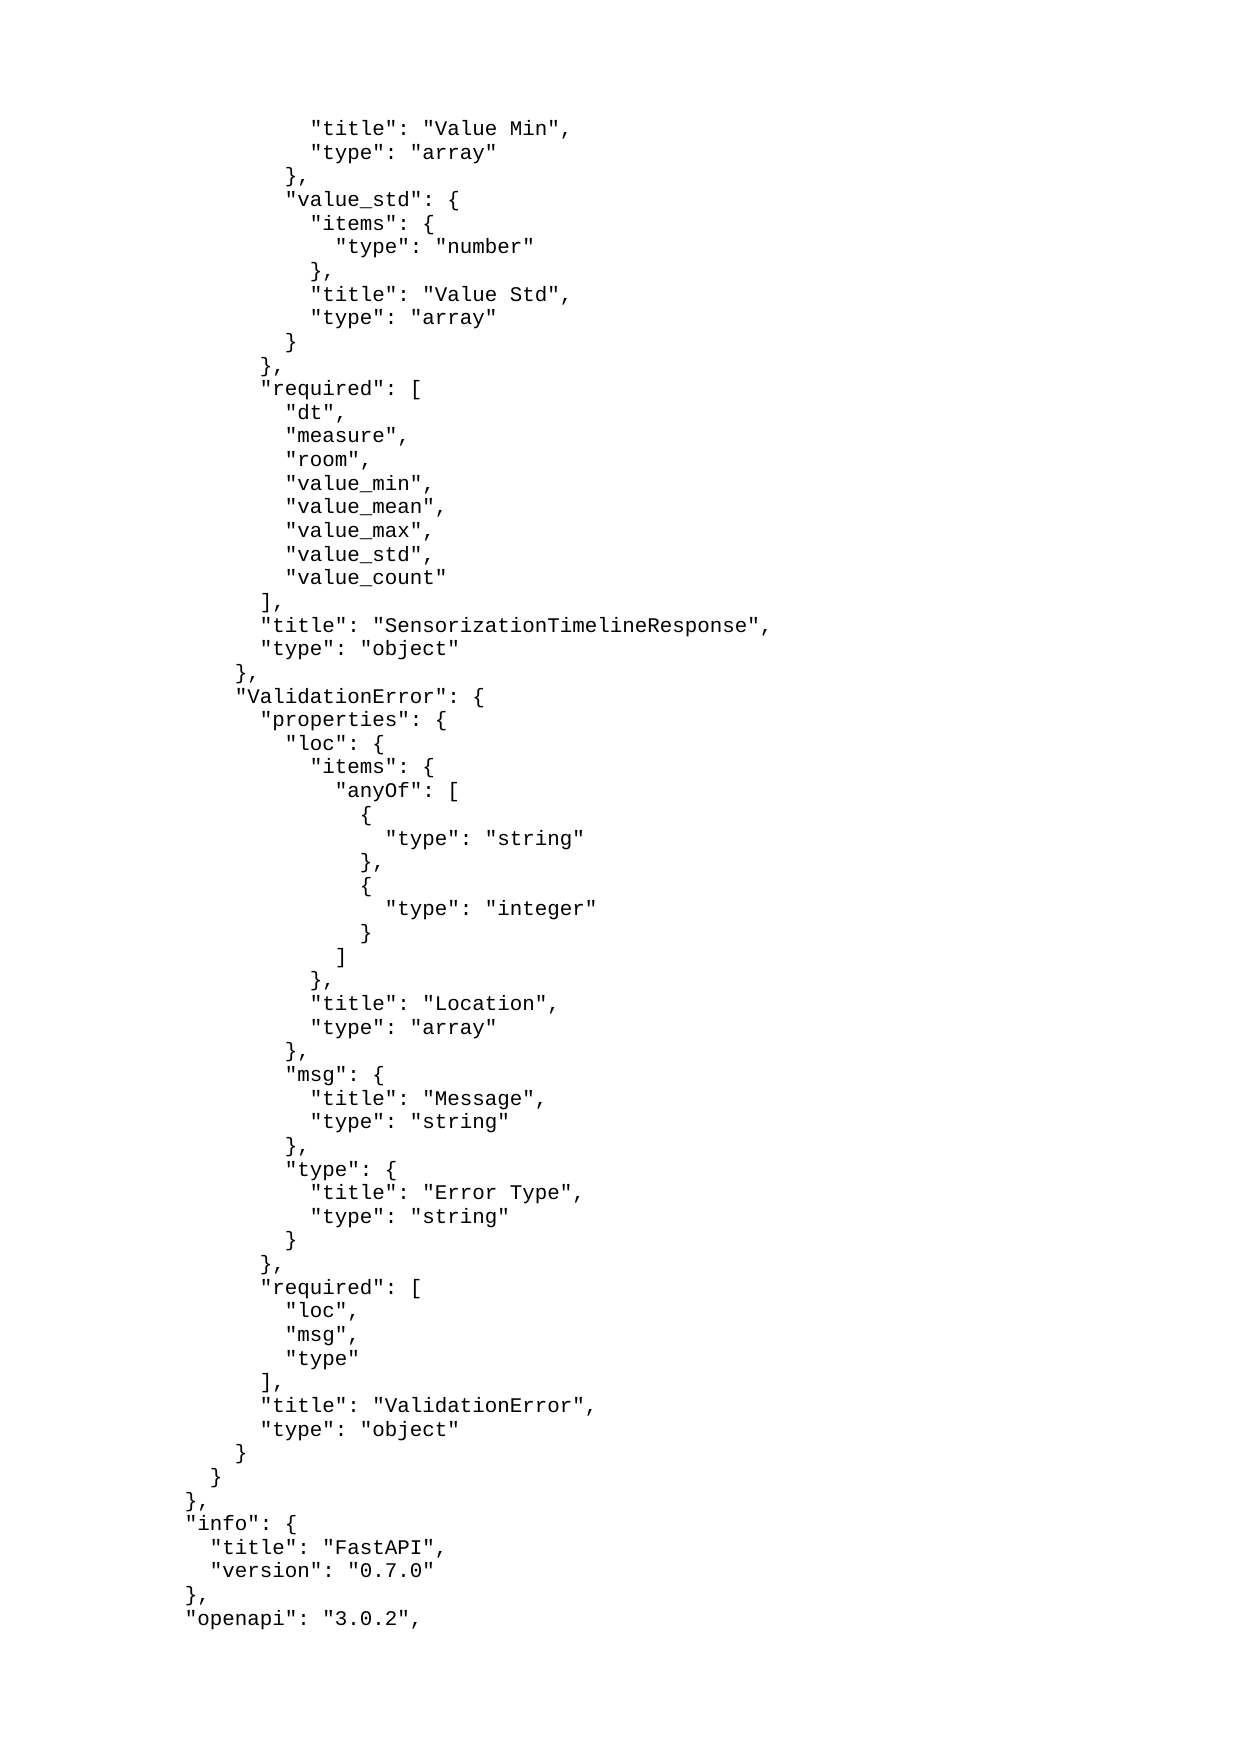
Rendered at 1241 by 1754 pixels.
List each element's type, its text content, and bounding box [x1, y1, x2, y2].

text "type": "object" [118, 1419, 1122, 1442]
text "version": "0.7.0" [118, 1561, 1122, 1584]
text } [118, 922, 1122, 946]
text "title": "Value Min", [118, 118, 1122, 142]
text }, [118, 165, 1122, 189]
text "title": "Message", [118, 1088, 1122, 1111]
text } [118, 1442, 1122, 1466]
text "type": "array" [118, 142, 1122, 165]
text "value_mean", [118, 496, 1122, 520]
text "value_max", [118, 520, 1122, 544]
text { [118, 875, 1122, 898]
text "msg", [118, 1324, 1122, 1348]
text "value_std": { [118, 189, 1122, 213]
text "title": "Error Type", [118, 1182, 1122, 1206]
text "title": "SensorizationTimelineResponse", [118, 615, 1122, 638]
text }, [118, 260, 1122, 284]
text "value_count" [118, 567, 1122, 591]
text "type": "number" [118, 236, 1122, 260]
text "info": { [118, 1513, 1122, 1537]
text }, [118, 1253, 1122, 1277]
text "type": { [118, 1158, 1122, 1182]
text "openapi": "3.0.2", [118, 1608, 1122, 1631]
text "type": "string" [118, 1111, 1122, 1135]
text "required": [ [118, 1277, 1122, 1300]
text "room", [118, 449, 1122, 473]
text "title": "ValidationError", [118, 1395, 1122, 1419]
text "type": "object" [118, 638, 1122, 662]
text } [118, 331, 1122, 354]
text "items": { [118, 757, 1122, 780]
text "measure", [118, 426, 1122, 449]
text "title": "FastAPI", [118, 1537, 1122, 1561]
text "type": "integer" [118, 898, 1122, 922]
text "properties": { [118, 709, 1122, 733]
text "type": "array" [118, 307, 1122, 331]
text "loc": { [118, 733, 1122, 757]
text "ValidationError": { [118, 686, 1122, 709]
text }, [118, 1135, 1122, 1158]
text }, [118, 969, 1122, 993]
text }, [118, 354, 1122, 378]
text ], [118, 1371, 1122, 1395]
text "msg": { [118, 1064, 1122, 1088]
text "type": "array" [118, 1017, 1122, 1040]
text "type": "string" [118, 1206, 1122, 1229]
text }, [118, 851, 1122, 875]
text "value_min", [118, 473, 1122, 496]
text "title": "Value Std", [118, 284, 1122, 307]
text "type": "string" [118, 827, 1122, 851]
text "items": { [118, 213, 1122, 236]
text { [118, 804, 1122, 827]
text }, [118, 1040, 1122, 1064]
text ] [118, 946, 1122, 969]
text } [118, 1229, 1122, 1253]
text "anyOf": [ [118, 780, 1122, 804]
text }, [118, 1489, 1122, 1513]
text "title": "Location", [118, 993, 1122, 1017]
text "required": [ [118, 378, 1122, 402]
text "dt", [118, 402, 1122, 426]
text }, [118, 1584, 1122, 1608]
text "type" [118, 1348, 1122, 1371]
text } [118, 1466, 1122, 1489]
text ], [118, 591, 1122, 615]
text }, [118, 662, 1122, 686]
text "value_std", [118, 544, 1122, 567]
text "loc", [118, 1300, 1122, 1324]
